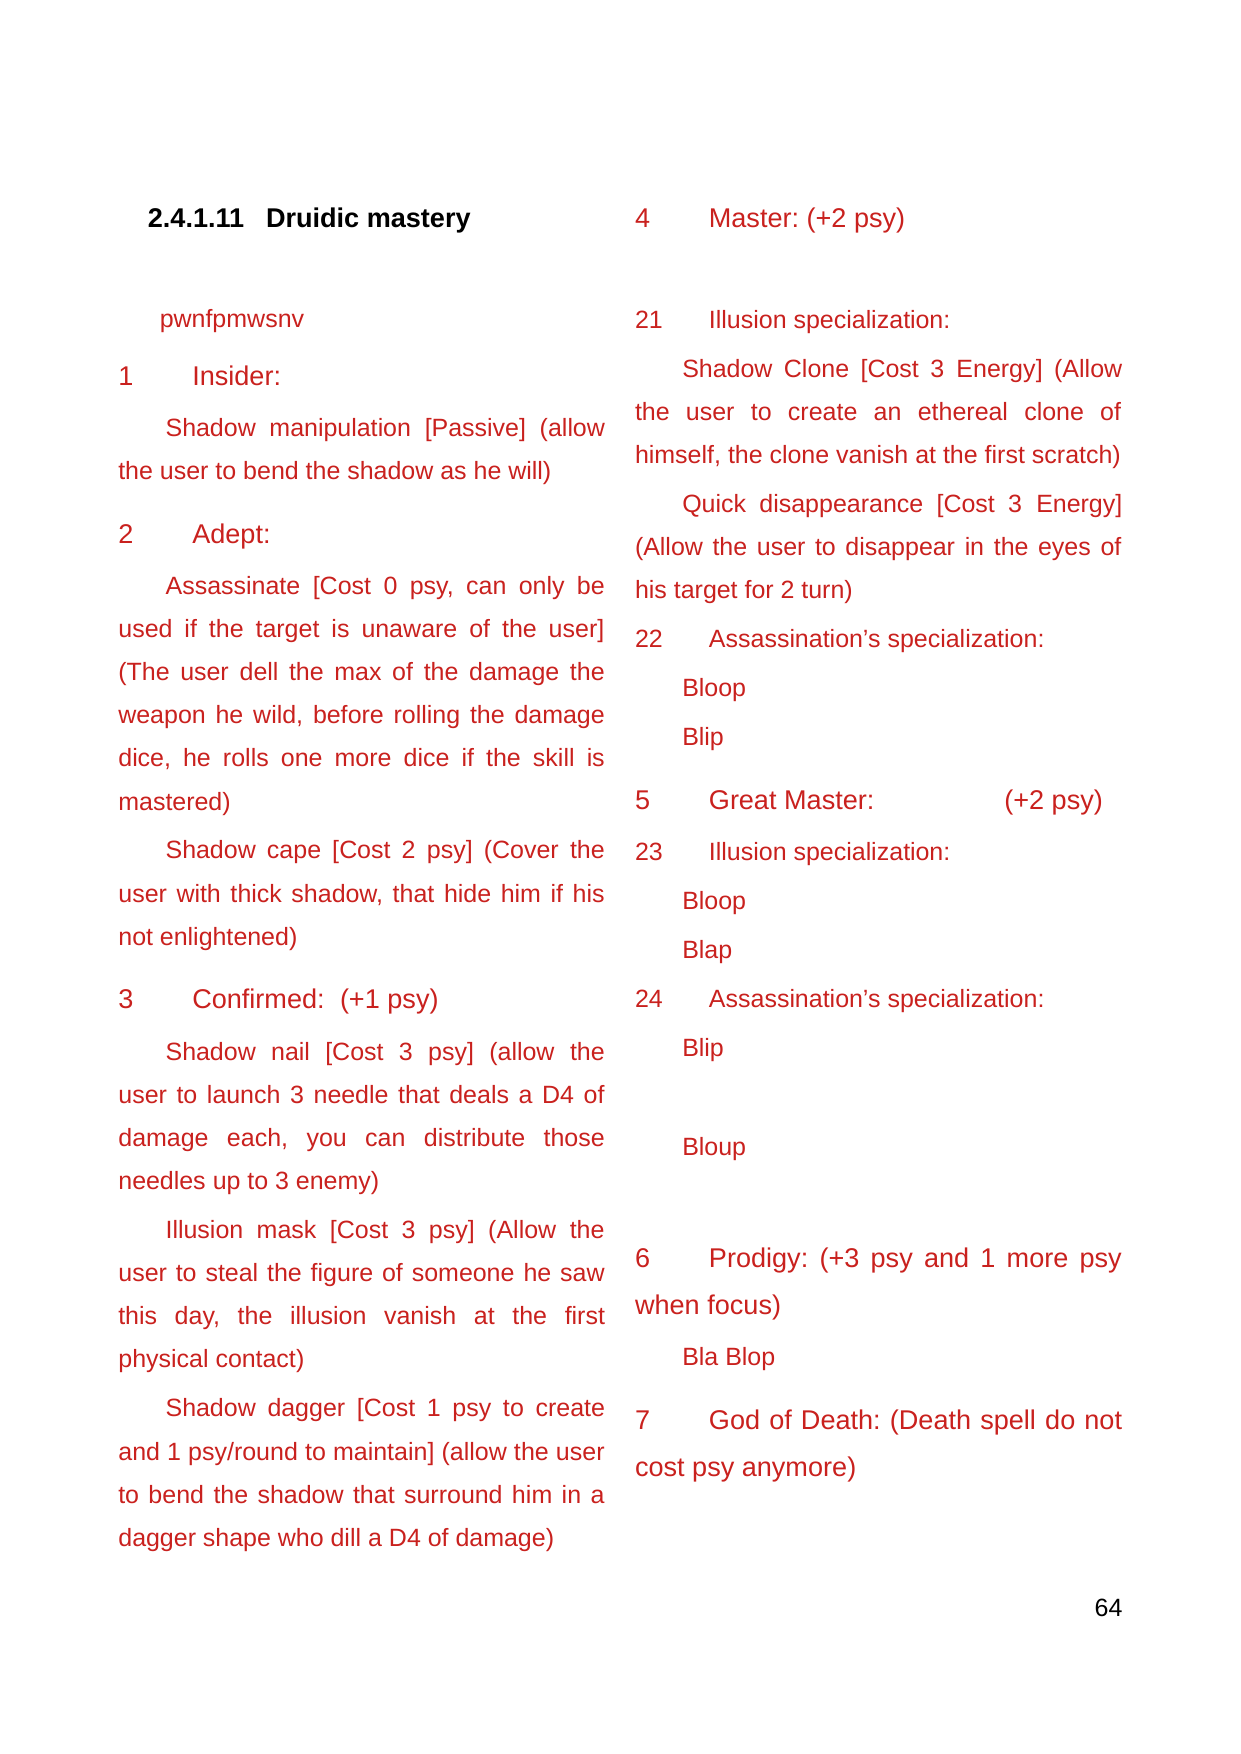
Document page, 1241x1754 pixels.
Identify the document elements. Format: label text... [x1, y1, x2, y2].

text Bla Blop [635, 1342, 1122, 1371]
subtitle Druidic mastery [118, 202, 605, 234]
subtitle Confirmed: (+1 psy) [118, 983, 605, 1014]
text Assassinate [Cost 0 psy, can only be used if the target is unaware of the user] (The user dell the max of the damage the weapon he wild, before rolling the damage dice, he rolls one more dice if the skill is mastered) [118, 571, 605, 815]
list Assassination’s specialization: [635, 624, 1122, 653]
subtitle Great Master: (+2 psy) [635, 784, 1122, 815]
text Illusion mask [Cost 3 psy] (Allow the user to steal the figure of someone he saw this day, the illusion vanish at the first physical contact) [118, 1215, 605, 1373]
text Blip [635, 1033, 1122, 1062]
text pwnfpmwsnv [118, 304, 605, 333]
text Blip [635, 722, 1122, 751]
text Shadow cape [Cost 2 psy] (Cover the user with thick shadow, that hide him if his not enlightened) [118, 836, 605, 951]
text Shadow Clone [Cost 3 Energy] (Allow the user to create an ethereal clone of himself, the clone vanish at the first scratch) [635, 354, 1122, 469]
subtitle Insider: [118, 360, 605, 391]
list Illusion specialization: [635, 837, 1122, 866]
text Bloup [635, 1131, 1122, 1160]
subtitle God of Death: (Death spell do not cost psy anymore) [635, 1404, 1122, 1482]
list Illusion specialization: [635, 304, 1122, 333]
text Bloop [635, 673, 1122, 702]
list Assassination’s specialization: [635, 984, 1122, 1013]
text Blap [635, 935, 1122, 964]
text Shadow manipulation [Passive] (allow the user to bend the shadow as he will) [118, 413, 605, 485]
text Shadow nail [Cost 3 psy] (allow the user to launch 3 needle that deals a D4 of damage each, you can distribute those needles up to 3 enemy) [118, 1036, 605, 1194]
text Shadow dagger [Cost 1 psy to create and 1 psy/round to maintain] (allow the user to bend the shadow that surround him in a dagger shape who dill a D4 of damage) [118, 1393, 605, 1551]
subtitle Prodigy: (+3 psy and 1 more psy when focus) [635, 1242, 1122, 1320]
text Bloop [635, 886, 1122, 915]
subtitle Adept: [118, 518, 605, 549]
text Quick disappearance [Cost 3 Energy] (Allow the user to disappear in the eyes of his target for 2 turn) [635, 489, 1122, 604]
subtitle Master: (+2 psy) [635, 202, 1122, 234]
